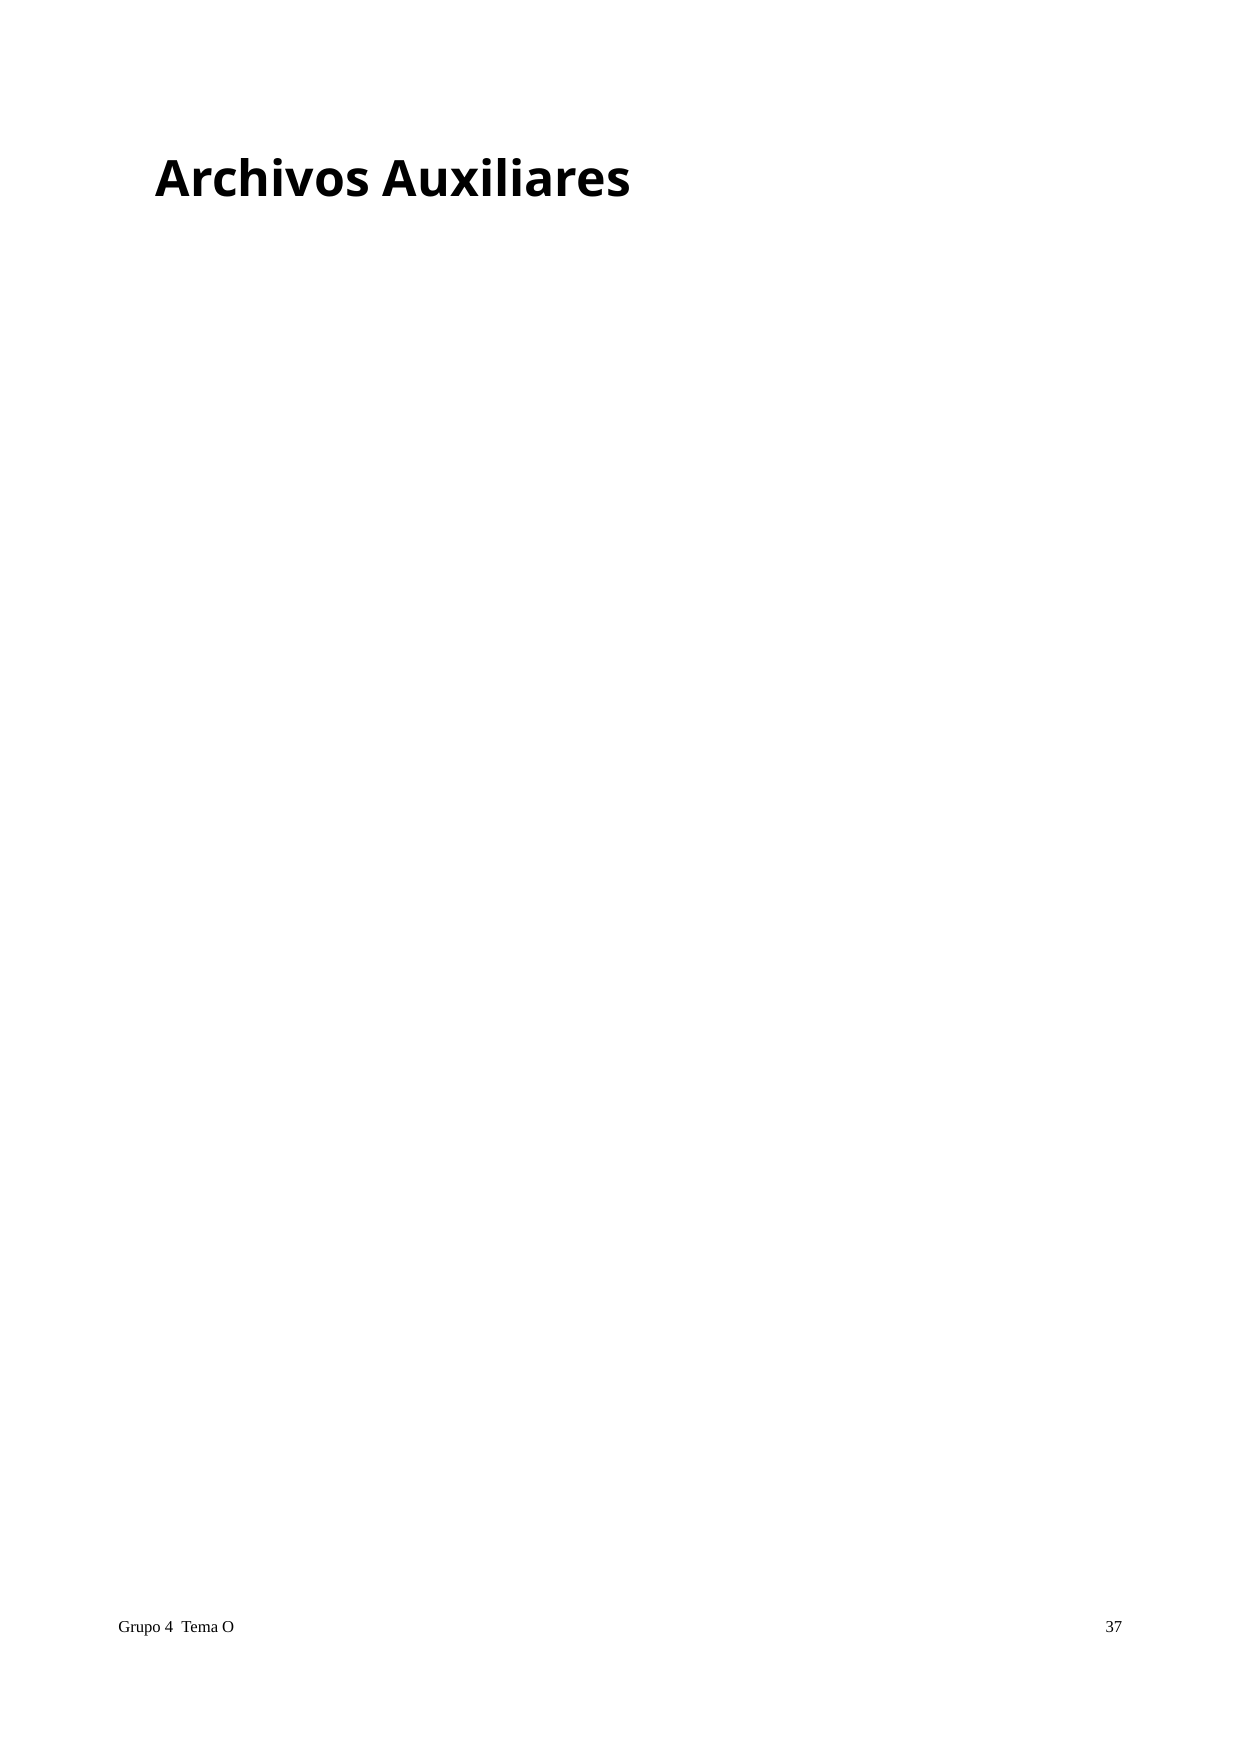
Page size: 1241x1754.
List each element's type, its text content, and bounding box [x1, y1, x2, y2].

subtitle Archivos Auxiliares [156, 143, 1122, 211]
